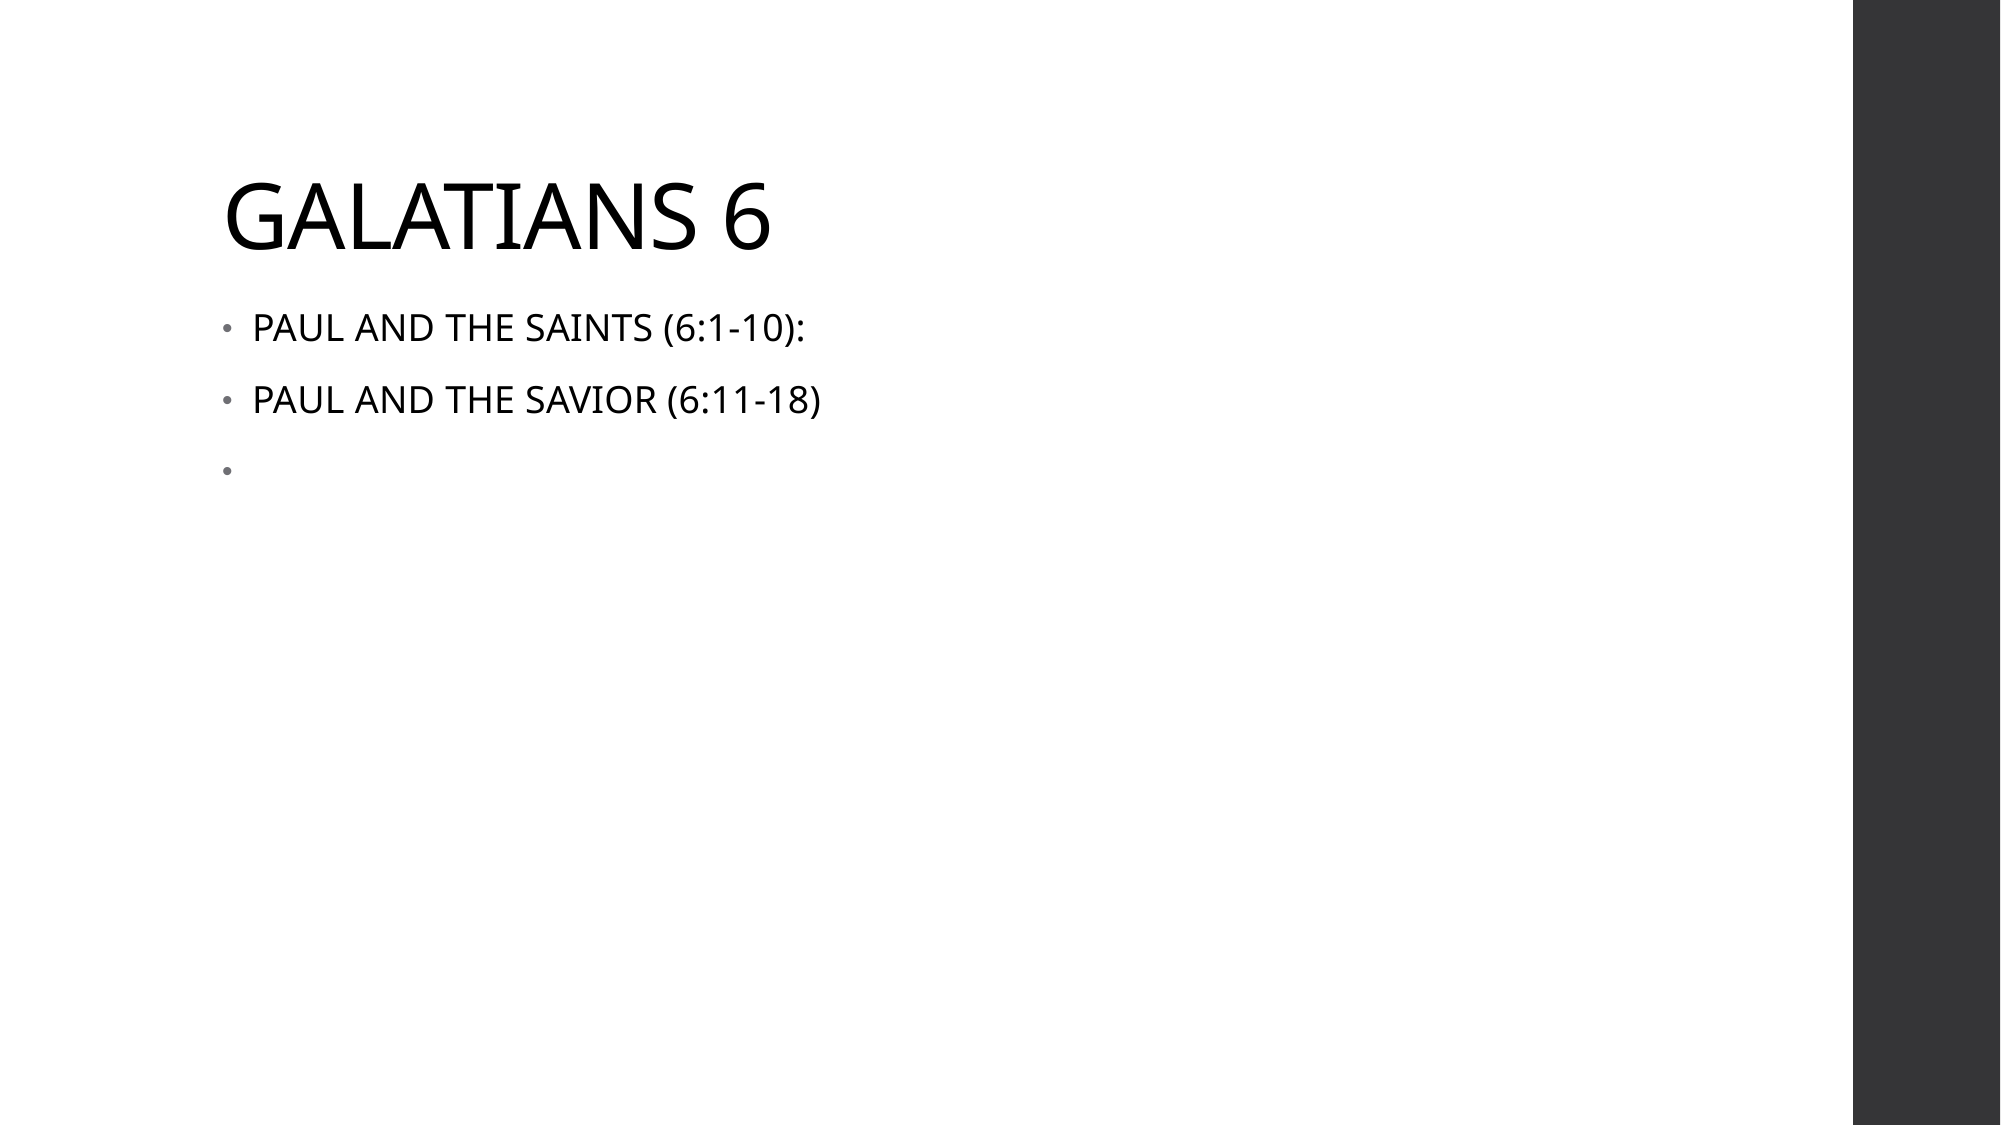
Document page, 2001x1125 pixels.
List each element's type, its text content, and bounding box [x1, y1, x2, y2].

title GALATIANS 6 [206, 60, 1797, 278]
list PAUL AND THE SAINTS (6:1-10): PAUL AND THE SAVIOR (6:11-18) [206, 299, 1617, 1014]
